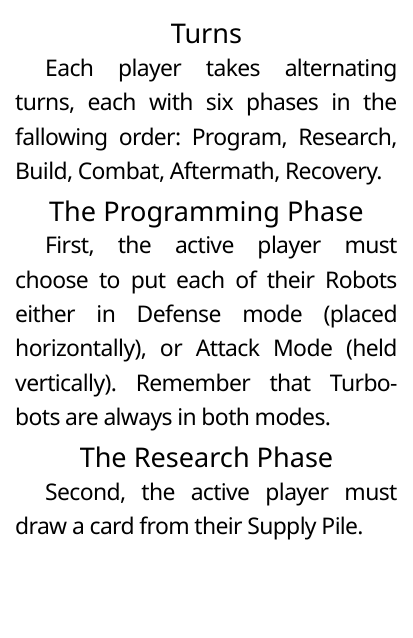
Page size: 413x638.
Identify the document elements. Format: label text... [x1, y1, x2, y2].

subtitle Turns [15, 15, 397, 52]
text Second, the active player must draw a card from their Supply Pile. [15, 475, 397, 541]
subtitle The Research Phase [15, 438, 397, 475]
text First, the active player must choose to put each of their Robots either in Defense mode (placed horizontally), or Attack Mode (held vertically). Remember that Turbo-bots are always in both modes. [15, 229, 397, 432]
subtitle The Programming Phase [15, 192, 397, 229]
text Each player takes alternating turns, each with six phases in the fallowing order: Program, Research, Build, Combat, Aftermath, Recovery. [15, 52, 397, 186]
